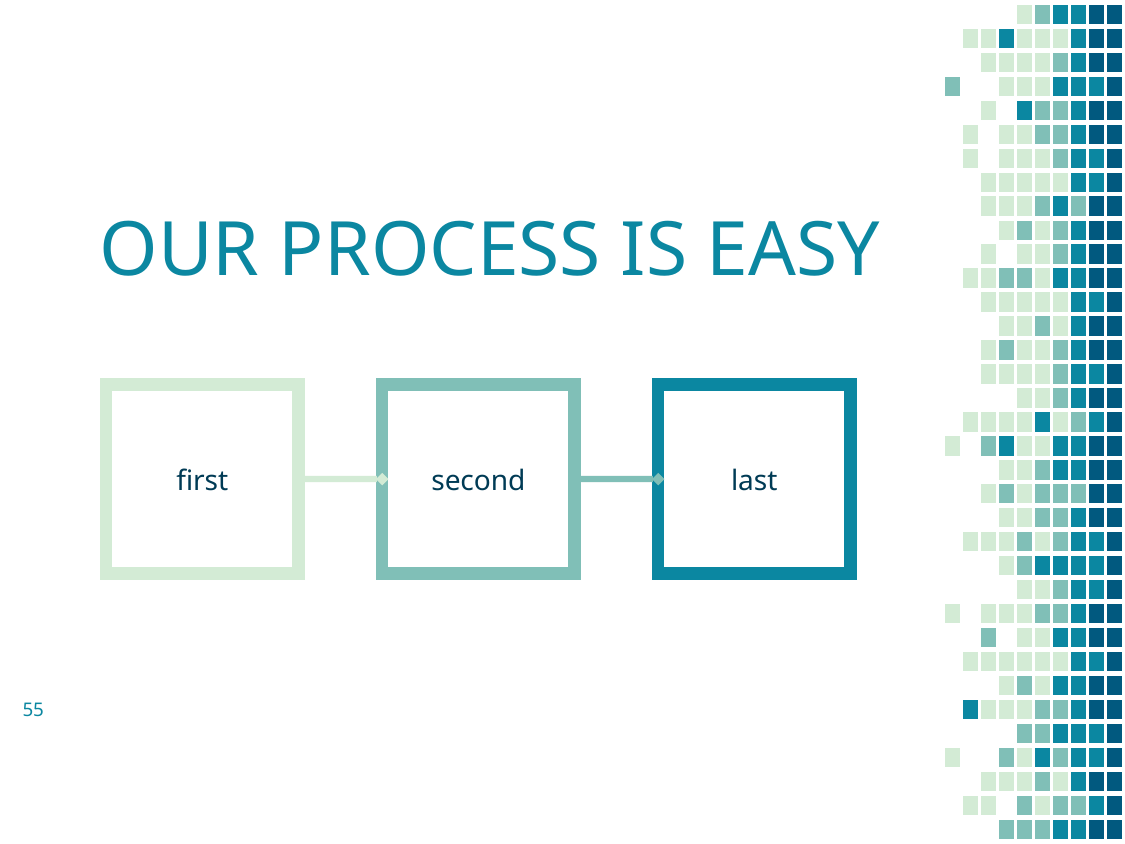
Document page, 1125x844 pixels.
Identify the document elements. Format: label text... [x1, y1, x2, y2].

text_box second [382, 384, 575, 574]
text_box last [658, 384, 851, 574]
text_box first [106, 384, 299, 574]
title OUR PROCESS IS EASY [88, 196, 921, 302]
slide_number [11, 686, 79, 735]
